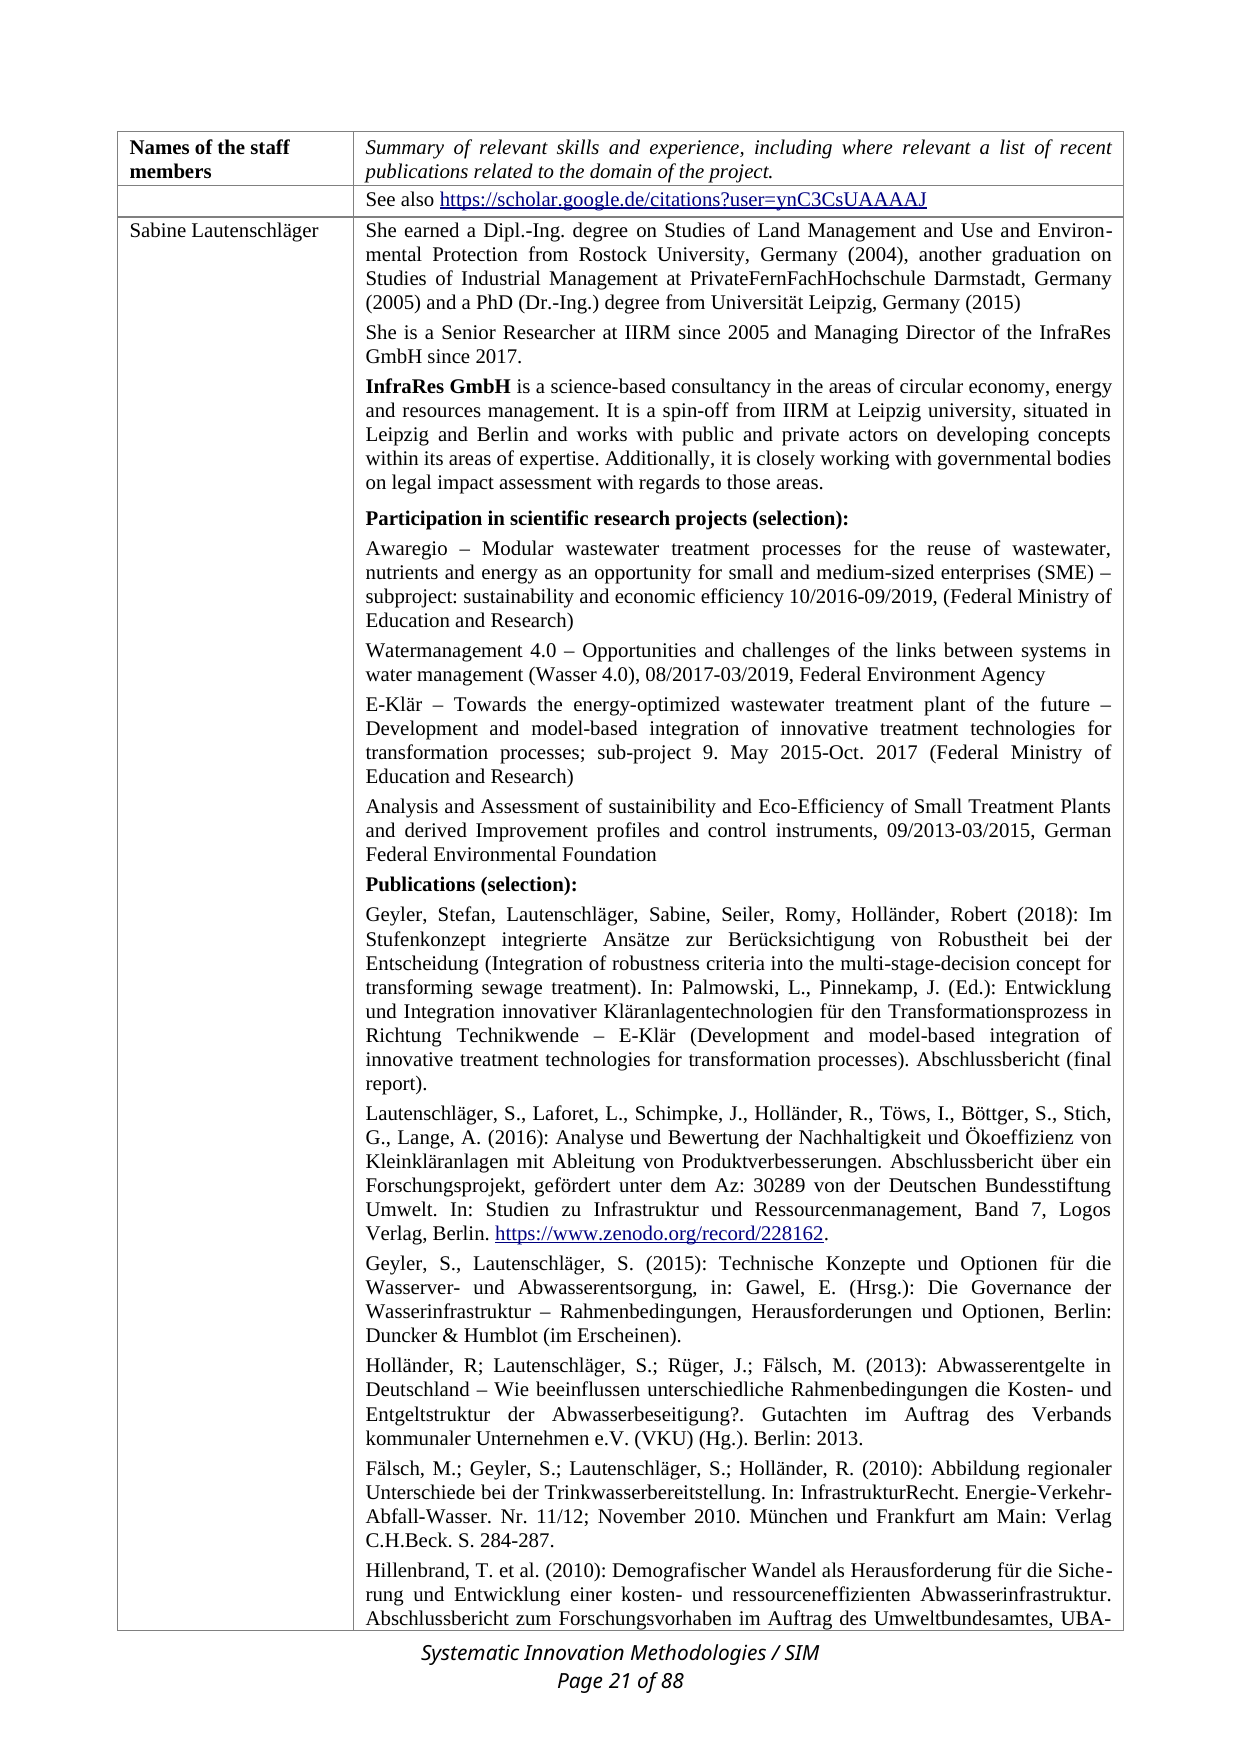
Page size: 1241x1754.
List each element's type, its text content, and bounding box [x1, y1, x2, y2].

table_cell Sabine Lautenschläger [118, 218, 353, 1630]
table_cell See also https://scholar.google.de/citations?user=ynC3CsUAAAAJ [354, 186, 1123, 216]
table_cell She earned a Dipl.-Ing. degree on Studies of Land Management and Use and Environ­mental Protection from Rostock University, Germany (2004), another graduation on Studies of Industrial Management at PrivateFernFachHochschule Darmstadt, Germany (2005) and a PhD (Dr.-Ing.) degree from Universität Leipzig, Germany (2015) She is a Senior Researcher at IIRM since 2005 and Managing Director of the InfraRes GmbH since 2017. InfraRes GmbH is a science-based consultancy in the areas of circular economy, energy and resources management. It is a spin-off from IIRM at Leipzig university, situated in Leipzig and Berlin and works with public and private actors on developing concepts within its areas of expertise. Additionally, it is closely working with governmental bodies on legal impact assessment with regards to those areas. Participation in scientific research projects (selection): Awaregio – Modular wastewater treatment processes for the reuse of wastewater, nutrients and energy as an opportunity for small and medium-sized enterprises (SME) – subproject: sustainability and economic efficiency 10/2016-09/2019, (Federal Ministry of Education and Research) Watermanagement 4.0 – Opportunities and challenges of the links between systems in water management (Wasser 4.0), 08/2017-03/2019, Federal Environment Agency E-Klär – Towards the energy-optimized wastewater treatment plant of the future – Development and model-based integration of innovative treatment technologies for transformation processes; sub-project 9. May 2015-Oct. 2017 (Federal Ministry of Education and Research) Analysis and Assessment of sustainibility and Eco-Efficiency of Small Treatment Plants and derived Improvement profiles and control instruments, 09/2013-03/2015, German Federal Environmental Foundation Publications (selection): Geyler, Stefan, Lautenschläger, Sabine, Seiler, Romy, Holländer, Robert (2018): Im Stufenkonzept integrierte Ansätze zur Berücksichtigung von Robustheit bei der Entscheidung (Integration of robustness criteria into the multi-stage-decision concept for transforming sewage treatment). In: Palmowski, L., Pinnekamp, J. (Ed.): Entwicklung und Integration innovativer Kläranlagentechnologien für den Transformationsprozess in Richtung Technikwende – E-Klär (Development and model-based integration of innovative treatment technologies for transformation processes). Abschlussbericht (final report). Lautenschläger, S., Laforet, L., Schimpke, J., Holländer, R., Töws, I., Böttger, S., Stich, G., Lange, A. (2016): Analyse und Bewertung der Nachhaltigkeit und Ökoeffizienz von Kleinkläranlagen mit Ableitung von Produktverbesserungen. Abschlussbericht über ein Forschungsprojekt, gefördert unter dem Az: 30289 von der Deutschen Bundesstiftung Umwelt. In: Studien zu Infrastruktur und Ressourcenmanagement, Band 7, Logos Verlag, Berlin. https://www.zenodo.org/record/228162. Geyler, S., Lautenschläger, S. (2015): Technische Konzepte und Optionen für die Wasserver- und Abwasserentsorgung, in: Gawel, E. (Hrsg.): Die Governance der Wasserinfrastruktur – Rahmenbedingungen, Herausforderungen und Optionen, Berlin: Duncker & Humblot (im Erscheinen). Holländer, R; Lautenschläger, S.; Rüger, J.; Fälsch, M. (2013): Abwasserentgelte in Deutschland – Wie beeinflussen unterschiedliche Rahmenbedingungen die Kosten- und Entgeltstruktur der Abwasserbeseitigung?. Gutachten im Auftrag des Verbands kommunaler Unternehmen e.V. (VKU) (Hg.). Berlin: 2013. Fälsch, M.; Geyler, S.; Lautenschläger, S.; Holländer, R. (2010): Abbildung regionaler Unterschiede bei der Trinkwasserbereitstellung. In: InfrastrukturRecht. Energie-Verkehr-Abfall-Wasser. Nr. 11/12; November 2010. München und Frankfurt am Main: Verlag C.H.Beck. S. 284-287. Hillenbrand, T. et al. (2010): Demografischer Wandel als Herausforderung für die Siche­rung und Entwicklung einer kosten- und ressourceneffizienten Abwasserinfrastruktur. Abschlussbericht zum Forschungsvorhaben im Auftrag des Umweltbundesamtes, UBA- [354, 218, 1123, 1630]
table_header Summary of relevant skills and experience, including where relevant a list of recent publications related to the domain of the project. [354, 132, 1123, 185]
table_cell [118, 186, 353, 216]
table_header Names of the staff members [118, 132, 353, 185]
